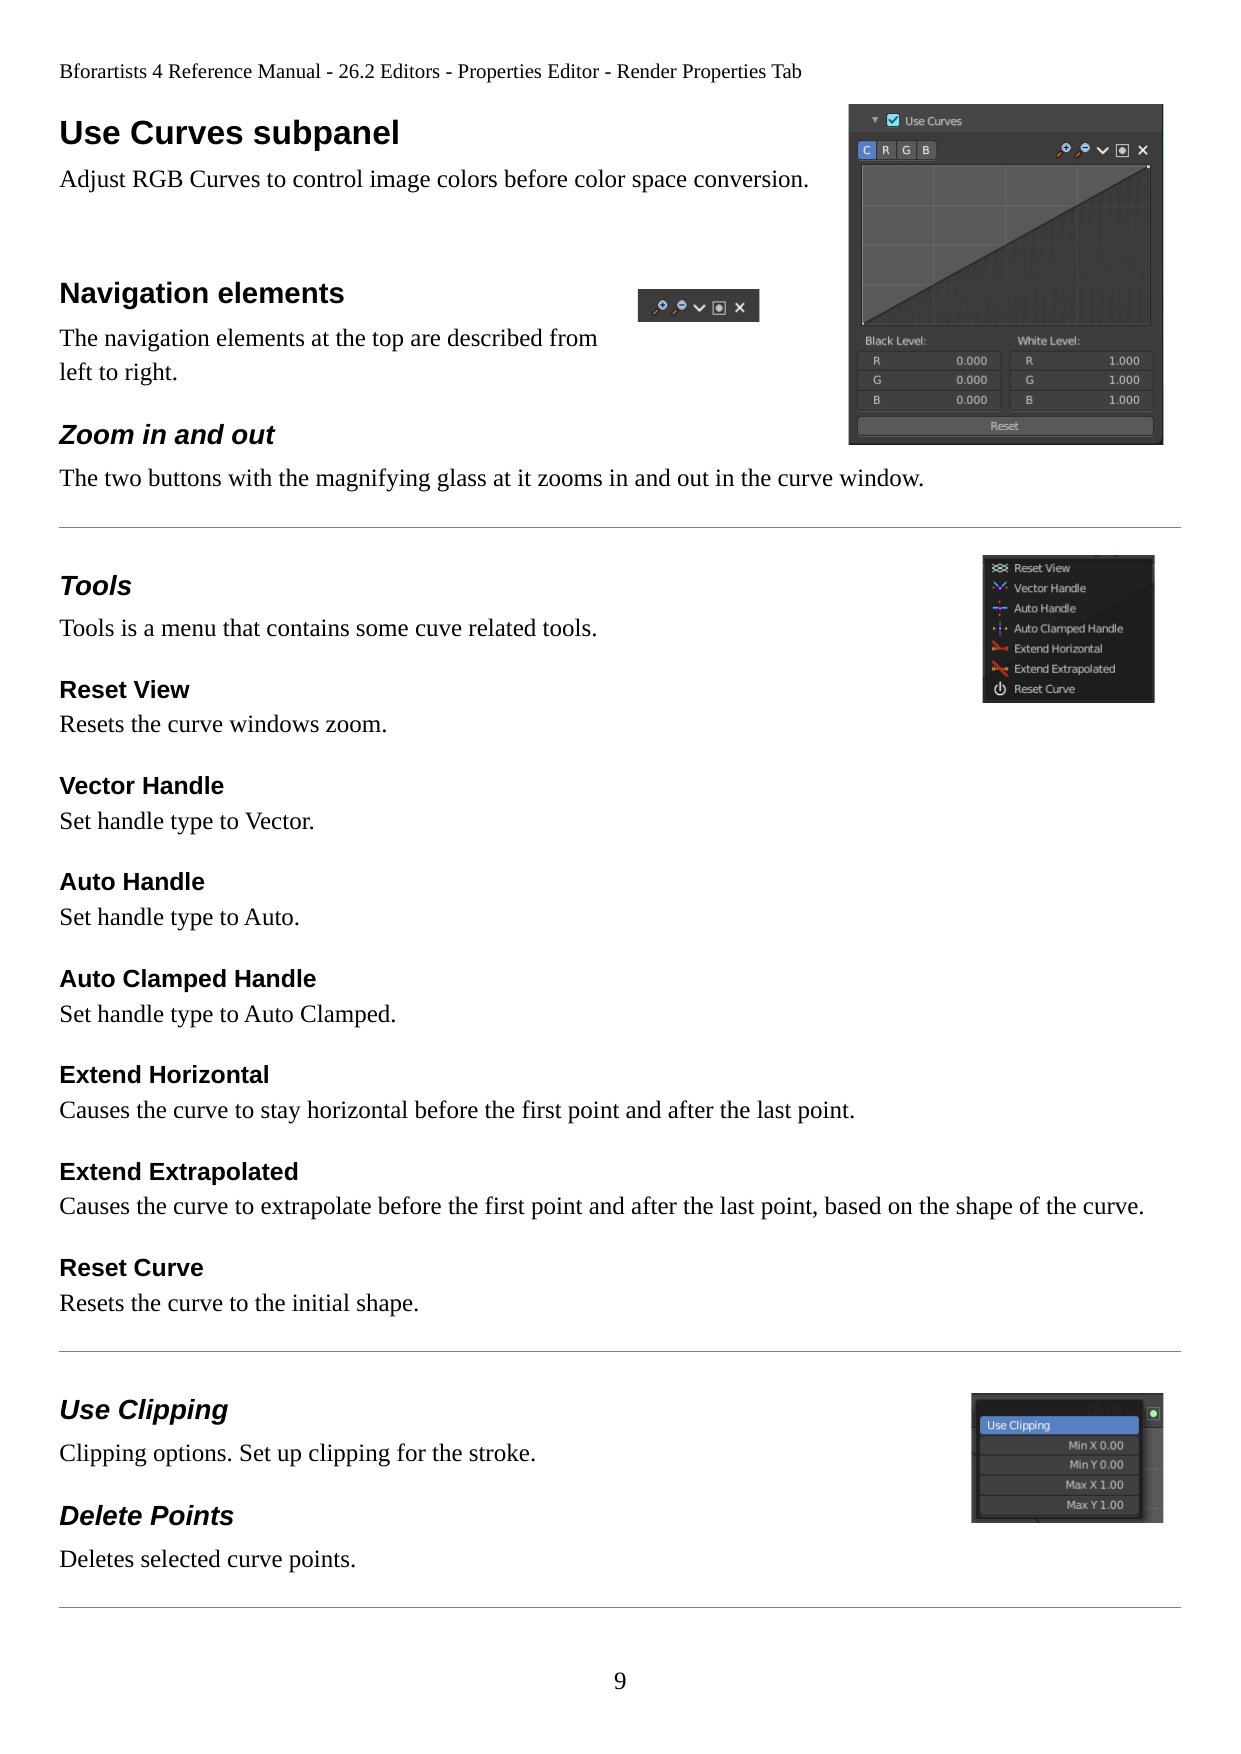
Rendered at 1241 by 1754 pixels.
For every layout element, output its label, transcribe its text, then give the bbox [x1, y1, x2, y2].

text Tools is a menu that contains some cuve related tools. [59, 613, 982, 642]
subtitle Navigation elements [59, 276, 848, 310]
picture [848, 104, 1164, 445]
subtitle Vector Handle [59, 771, 1181, 800]
subtitle Use Clipping [59, 1393, 971, 1425]
subtitle Auto Handle [59, 867, 1181, 896]
text Set handle type to Auto. [59, 902, 1181, 931]
subtitle Extend Extrapolated [59, 1157, 1181, 1185]
subtitle Reset Curve [59, 1253, 1181, 1281]
text Causes the curve to stay horizontal before the first point and after the last point. [59, 1095, 1181, 1124]
subtitle Auto Clamped Handle [59, 964, 1181, 992]
subtitle Extend Horizontal [59, 1060, 1181, 1089]
subtitle [1164, 1393, 1181, 1425]
text The navigation elements at the top are described from left to right. [59, 323, 848, 386]
subtitle Use Curves subpanel [59, 113, 848, 151]
subtitle Delete Points [59, 1499, 1181, 1531]
subtitle [1155, 569, 1181, 601]
text Adjust RGB Curves to control image colors before color space conversion. [59, 164, 848, 192]
subtitle [1164, 113, 1181, 151]
text Set handle type to Vector. [59, 806, 1181, 835]
text Deletes selected curve points. [59, 1544, 1181, 1572]
subtitle Zoom in and out [59, 419, 1181, 451]
subtitle [1164, 276, 1181, 310]
text Set handle type to Auto Clamped. [59, 999, 1181, 1027]
picture [971, 1393, 1164, 1523]
text The two buttons with the magnifying glass at it zooms in and out in the curve window. [59, 463, 1181, 492]
text Clipping options. Set up clipping for the stroke. [59, 1438, 971, 1467]
picture [982, 555, 1155, 703]
text Causes the curve to extrapolate before the first point and after the last point, based on the shape of the curve. [59, 1191, 1181, 1220]
text Resets the curve to the initial shape. [59, 1288, 1181, 1316]
picture [637, 289, 760, 322]
text Resets the curve windows zoom. [59, 709, 1181, 738]
subtitle Tools [59, 569, 982, 601]
subtitle [1155, 675, 1181, 703]
subtitle Reset View [59, 675, 982, 703]
